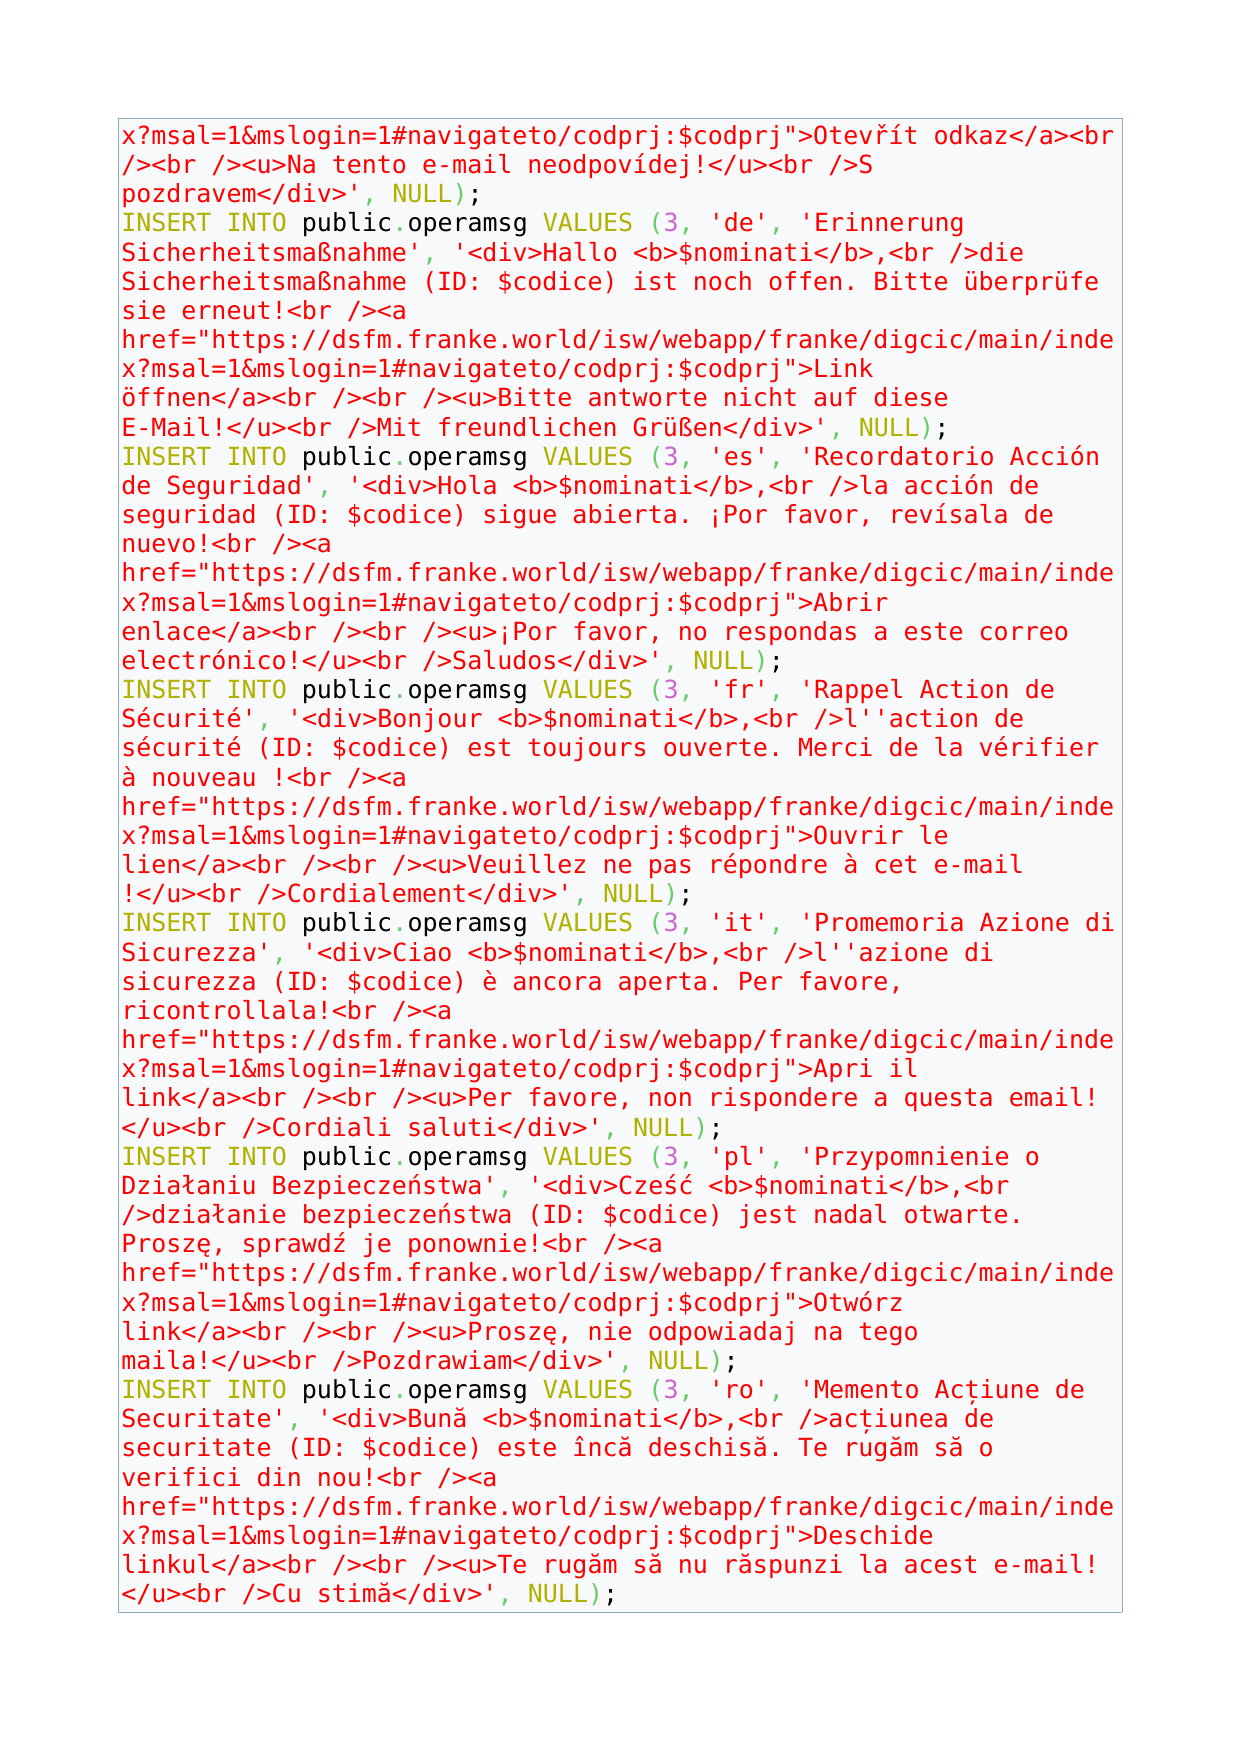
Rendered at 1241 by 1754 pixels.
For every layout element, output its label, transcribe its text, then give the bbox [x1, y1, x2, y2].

table_header x?msal=1&mslogin=1#navigateto/codprj:$codprj">Otevřít odkaz</a><br /><br /><u>Na tento e-mail neodpovídej!</u><br />S pozdravem</div>', NULL); INSERT INTO public.operamsg VALUES (3, 'de', 'Erinnerung Sicherheitsmaßnahme', '<div>Hallo <b>$nominati</b>,<br />die Sicherheitsmaßnahme (ID: $codice) ist noch offen. Bitte überprüfe sie erneut!<br /><a href="https://dsfm.franke.world/isw/webapp/franke/digcic/main/index?msal=1&mslogin=1#navigateto/codprj:$codprj">Link öffnen</a><br /><br /><u>Bitte antworte nicht auf diese E-Mail!</u><br />Mit freundlichen Grüßen</div>', NULL); INSERT INTO public.operamsg VALUES (3, 'es', 'Recordatorio Acción de Seguridad', '<div>Hola <b>$nominati</b>,<br />la acción de seguridad (ID: $codice) sigue abierta. ¡Por favor, revísala de nuevo!<br /><a href="https://dsfm.franke.world/isw/webapp/franke/digcic/main/index?msal=1&mslogin=1#navigateto/codprj:$codprj">Abrir enlace</a><br /><br /><u>¡Por favor, no respondas a este correo electrónico!</u><br />Saludos</div>', NULL); INSERT INTO public.operamsg VALUES (3, 'fr', 'Rappel Action de Sécurité', '<div>Bonjour <b>$nominati</b>,<br />l''action de sécurité (ID: $codice) est toujours ouverte. Merci de la vérifier à nouveau !<br /><a href="https://dsfm.franke.world/isw/webapp/franke/digcic/main/index?msal=1&mslogin=1#navigateto/codprj:$codprj">Ouvrir le lien</a><br /><br /><u>Veuillez ne pas répondre à cet e-mail !</u><br />Cordialement</div>', NULL); INSERT INTO public.operamsg VALUES (3, 'it', 'Promemoria Azione di Sicurezza', '<div>Ciao <b>$nominati</b>,<br />l''azione di sicurezza (ID: $codice) è ancora aperta. Per favore, ricontrollala!<br /><a href="https://dsfm.franke.world/isw/webapp/franke/digcic/main/index?msal=1&mslogin=1#navigateto/codprj:$codprj">Apri il link</a><br /><br /><u>Per favore, non rispondere a questa email!</u><br />Cordiali saluti</div>', NULL); INSERT INTO public.operamsg VALUES (3, 'pl', 'Przypomnienie o Działaniu Bezpieczeństwa', '<div>Cześć <b>$nominati</b>,<br />działanie bezpieczeństwa (ID: $codice) jest nadal otwarte. Proszę, sprawdź je ponownie!<br /><a href="https://dsfm.franke.world/isw/webapp/franke/digcic/main/index?msal=1&mslogin=1#navigateto/codprj:$codprj">Otwórz link</a><br /><br /><u>Proszę, nie odpowiadaj na tego maila!</u><br />Pozdrawiam</div>', NULL); INSERT INTO public.operamsg VALUES (3, 'ro', 'Memento Acțiune de Securitate', '<div>Bună <b>$nominati</b>,<br />acțiunea de securitate (ID: $codice) este încă deschisă. Te rugăm să o verifici din nou!<br /><a href="https://dsfm.franke.world/isw/webapp/franke/digcic/main/index?msal=1&mslogin=1#navigateto/codprj:$codprj">Deschide linkul</a><br /><br /><u>Te rugăm să nu răspunzi la acest e-mail!</u><br />Cu stimă</div>', NULL); [119, 119, 1122, 1612]
